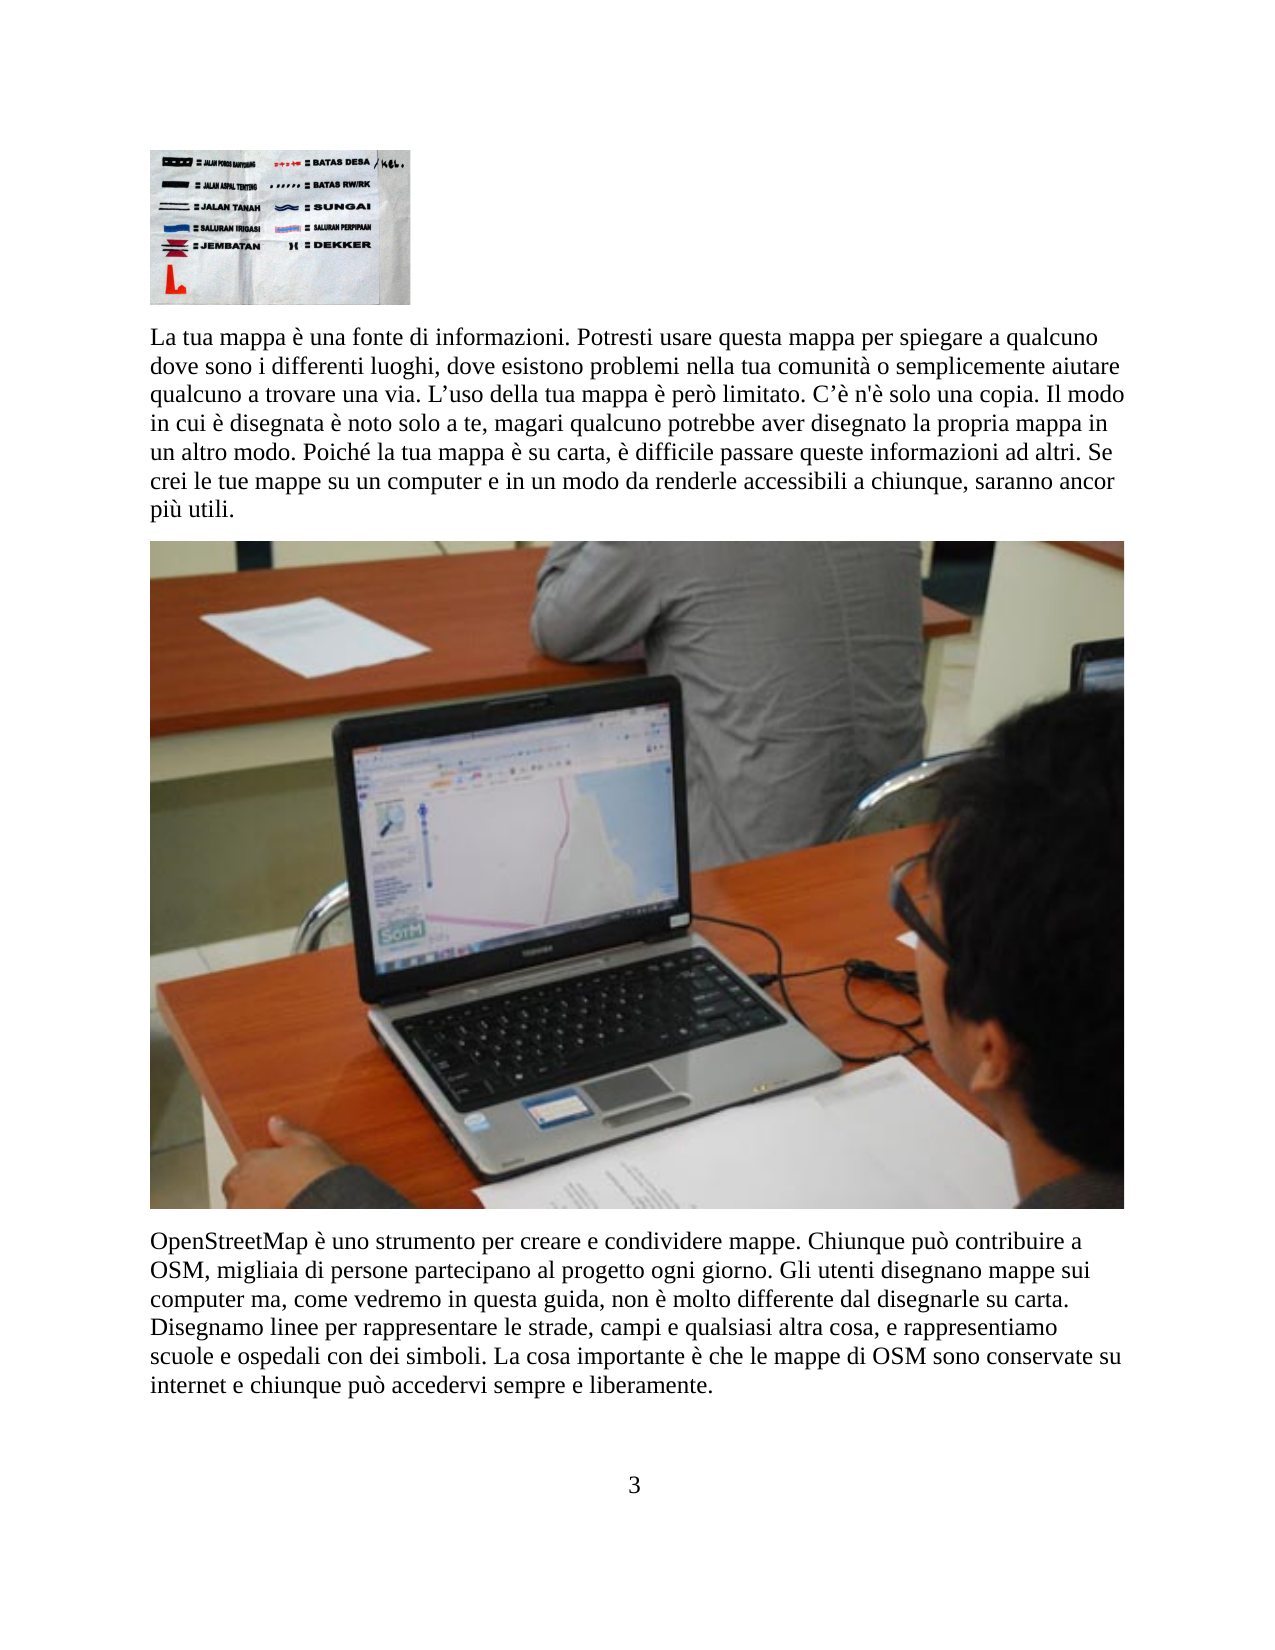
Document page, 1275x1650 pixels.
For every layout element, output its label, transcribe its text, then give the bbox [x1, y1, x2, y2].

picture [150, 150, 411, 305]
picture [150, 541, 1125, 1209]
text OpenStreetMap è uno strumento per creare e condividere mappe. Chiunque può contribuire a OSM, migliaia di persone partecipano al progetto ogni giorno. Gli utenti disegnano mappe sui computer ma, come vedremo in questa guida, non è molto differente dal disegnarle su carta. Disegnamo linee per rappresentare le strade, campi e qualsiasi altra cosa, e rappresentiamo scuole e ospedali con dei simboli. La cosa importante è che le mappe di OSM sono conservate su internet e chiunque può accedervi sempre e liberamente. [150, 1226, 1125, 1399]
text La tua mappa è una fonte di informazioni. Potresti usare questa mappa per spiegare a qualcuno dove sono i differenti luoghi, dove esistono problemi nella tua comunità o semplicemente aiutare qualcuno a trovare una via. L’uso della tua mappa è però limitato. C’è n'è solo una copia. Il modo in cui è disegnata è noto solo a te, magari qualcuno potrebbe aver disegnato la propria mappa in un altro modo. Poiché la tua mappa è su carta, è difficile passare queste informazioni ad altri. Se crei le tue mappe su un computer e in un modo da renderle accessibili a chiunque, saranno ancor più utili. [150, 322, 1125, 523]
